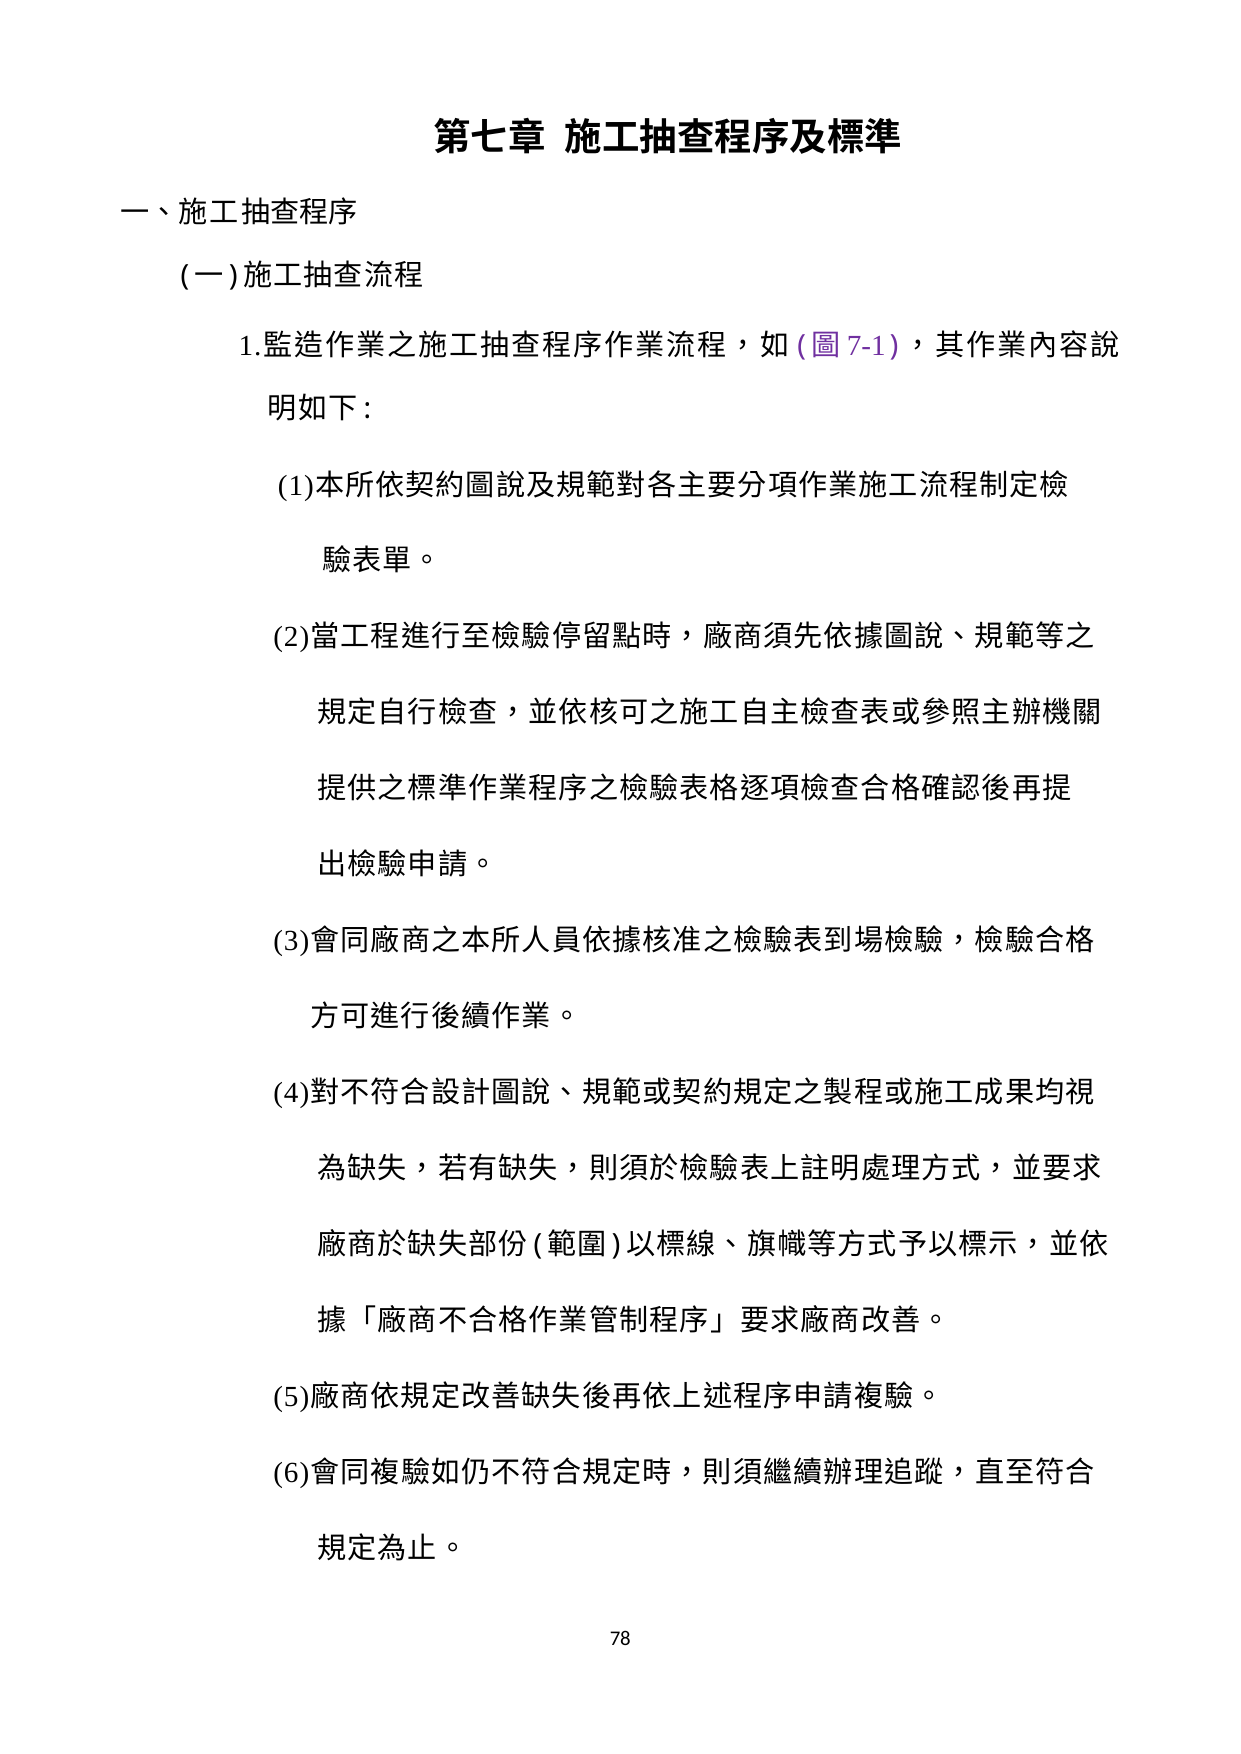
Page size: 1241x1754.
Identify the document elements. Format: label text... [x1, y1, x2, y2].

text 據「廠商不合格作業管制程序」要求廠商改善。 [258, 1297, 1120, 1339]
text (6)會同複驗如仍不符合規定時，則須繼續辦理追蹤，直至符合 [258, 1448, 1120, 1491]
text 提供之標準作業程序之檢驗表格逐項檢查合格確認後再提 [258, 765, 1120, 807]
text (3)會同廠商之本所人員依據核准之檢驗表到場檢驗，檢驗合格 [258, 917, 1120, 959]
text 規定自行檢查，並依核可之施工自主檢查表或參照主辦機關 [258, 689, 1120, 731]
text 第七章 施工抽查程序及標準 [214, 107, 1120, 161]
text (一)施工抽查流程 [120, 252, 1120, 294]
text (1)本所依契約圖說及規範對各主要分項作業施工流程制定檢 [219, 461, 1120, 503]
text 驗表單。 [219, 537, 1120, 579]
text 為缺失，若有缺失，則須於檢驗表上註明處理方式，並要求 [258, 1144, 1120, 1187]
text (4)對不符合設計圖說、規範或契約規定之製程或施工成果均視 [258, 1069, 1120, 1111]
text 廠商於缺失部份(範圍)以標線、旗幟等方式予以標示，並依 [258, 1221, 1120, 1263]
text 出檢驗申請。 [258, 841, 1120, 883]
text 方可進行後續作業。 [258, 993, 1120, 1035]
text 一、施工抽查程序 [120, 188, 1120, 231]
text 規定為止。 [258, 1524, 1120, 1567]
text (2)當工程進行至檢驗停留點時，廠商須先依據圖說、規範等之 [258, 613, 1120, 655]
text (5)廠商依規定改善缺失後再依上述程序申請複驗。 [258, 1372, 1120, 1415]
text 1.監造作業之施工抽查程序作業流程，如(圖7-1)，其作業內容說明如下: [238, 321, 1120, 427]
